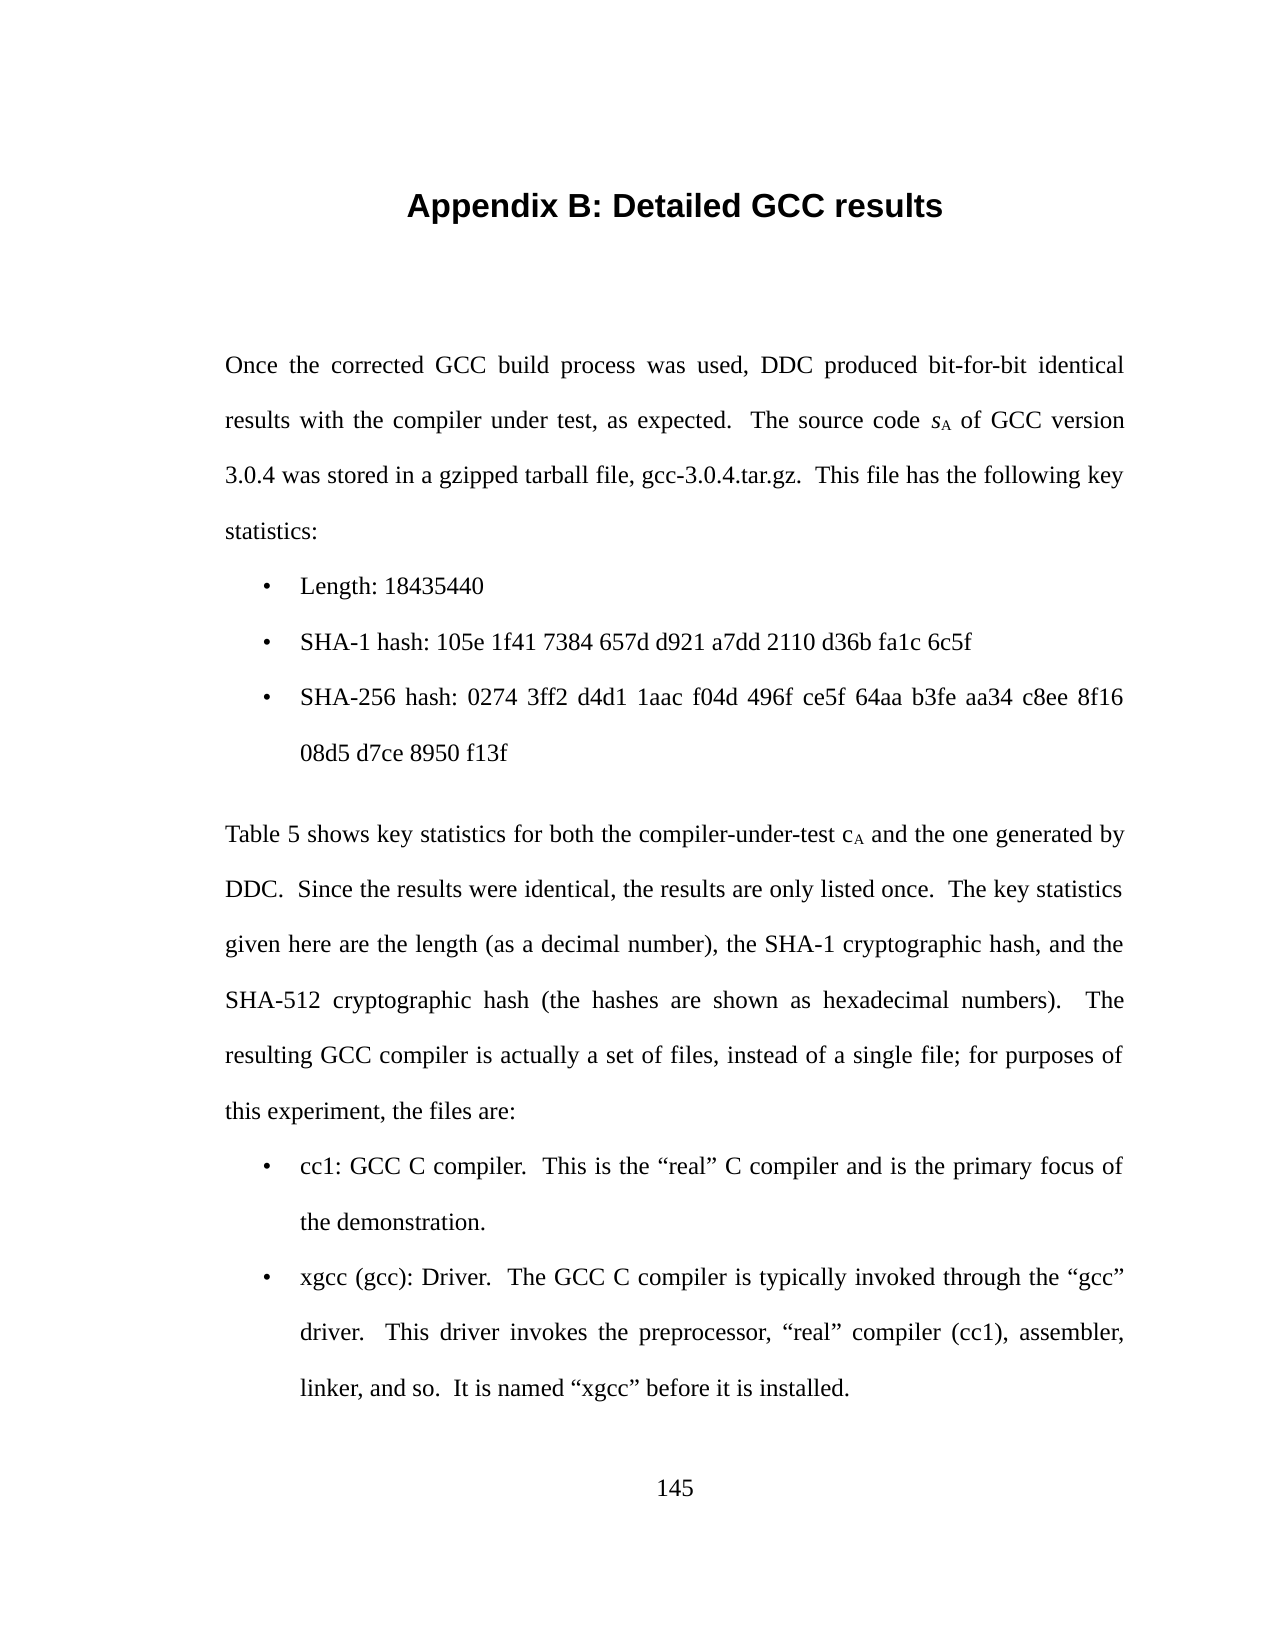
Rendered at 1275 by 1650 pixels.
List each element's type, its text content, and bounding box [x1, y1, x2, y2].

text Once the corrected GCC build process was used, DDC produced bit-for-bit identical results with the compiler under test, as expected. The source code sA of GCC version 3.0.4 was stored in a gzipped tarball file, gcc-3.0.4.tar.gz. This file has the following key statistics: [225, 351, 1125, 545]
list SHA-256 hash: 0274 3ff2 d4d1 1aac f04d 496f ce5f 64aa b3fe aa34 c8ee 8f16 08d5 d7ce 8950 f13f [262, 683, 1125, 766]
list SHA-1 hash: 105e 1f41 7384 657d d921 a7dd 2110 d36b fa1c 6c5f [262, 628, 1125, 656]
list Length: 18435440 [262, 572, 1125, 600]
list xgcc (gcc): Driver. The GCC C compiler is typically invoked through the “gcc” driver. This driver invokes the preprocessor, “real” compiler (cc1), assembler, linker, and so. It is named “xgcc” before it is installed. [262, 1263, 1125, 1402]
list cc1: GCC C compiler. This is the “real” C compiler and is the primary focus of the demonstration. [262, 1152, 1125, 1235]
text Table 5 shows key statistics for both the compiler-under-test cA and the one generated by DDC. Since the results were identical, the results are only listed once. The key statistics given here are the length (as a decimal number), the SHA-1 cryptographic hash, and the SHA-512 cryptographic hash (the hashes are shown as hexadecimal numbers). The resulting GCC compiler is actually a set of files, instead of a single file; for purposes of this experiment, the files are: [225, 820, 1125, 1124]
subtitle Detailed GCC results [225, 187, 1125, 225]
